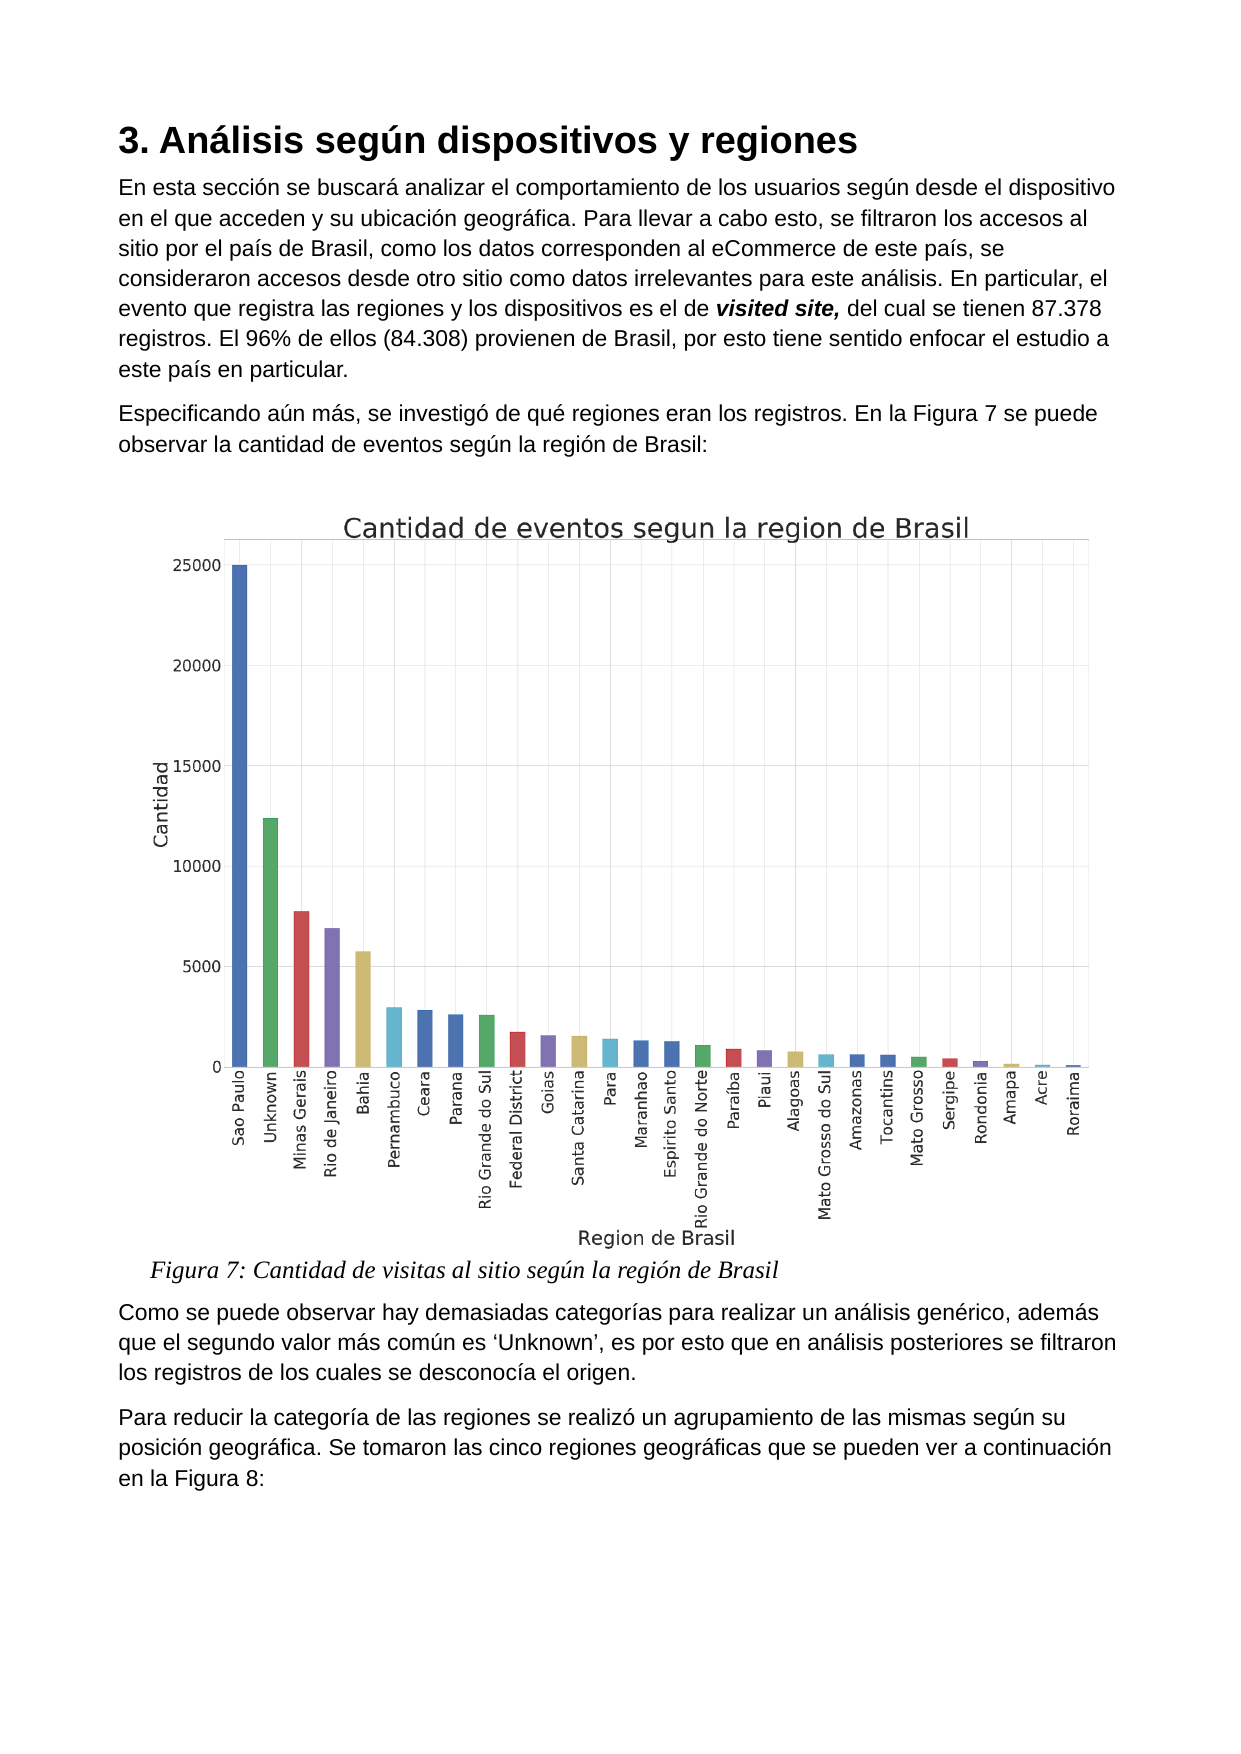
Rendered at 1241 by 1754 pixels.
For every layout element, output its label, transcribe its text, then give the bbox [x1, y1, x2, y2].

text En esta sección se buscará analizar el comportamiento de los usuarios según desde el dispositivo en el que acceden y su ubicación geográfica. Para llevar a cabo esto, se filtraron los accesos al sitio por el país de Brasil, como los datos corresponden al eCommerce de este país, se consideraron accesos desde otro sitio como datos irrelevantes para este análisis. En particular, el evento que registra las regiones y los dispositivos es el de visited site, del cual se tienen 87.378 registros. El 96% de ellos (84.308) provienen de Brasil, por esto tiene sentido enfocar el estudio a este país en particular. [118, 174, 1122, 382]
text Para reducir la categoría de las regiones se realizó un agrupamiento de las mismas según su posición geográfica. Se tomaron las cinco regiones geográficas que se pueden ver a continuación en la Figura 8: [118, 1404, 1122, 1491]
subtitle 3. Análisis según dispositivos y regiones [118, 118, 1122, 162]
text Figura 7: Cantidad de visitas al sitio según la región de Brasil [150, 1251, 1090, 1284]
text Como se puede observar hay demasiadas categorías para realizar un análisis genérico, además que el segundo valor más común es ‘Unknown’, es por esto que en análisis posteriores se filtraron los registros de los cuales se desconocía el origen. [118, 1299, 1122, 1386]
text Especificando aún más, se investigó de qué regiones eran los registros. En la Figura 7 se puede observar la cantidad de eventos según la región de Brasil: [118, 400, 1122, 457]
picture [149, 514, 1091, 1251]
